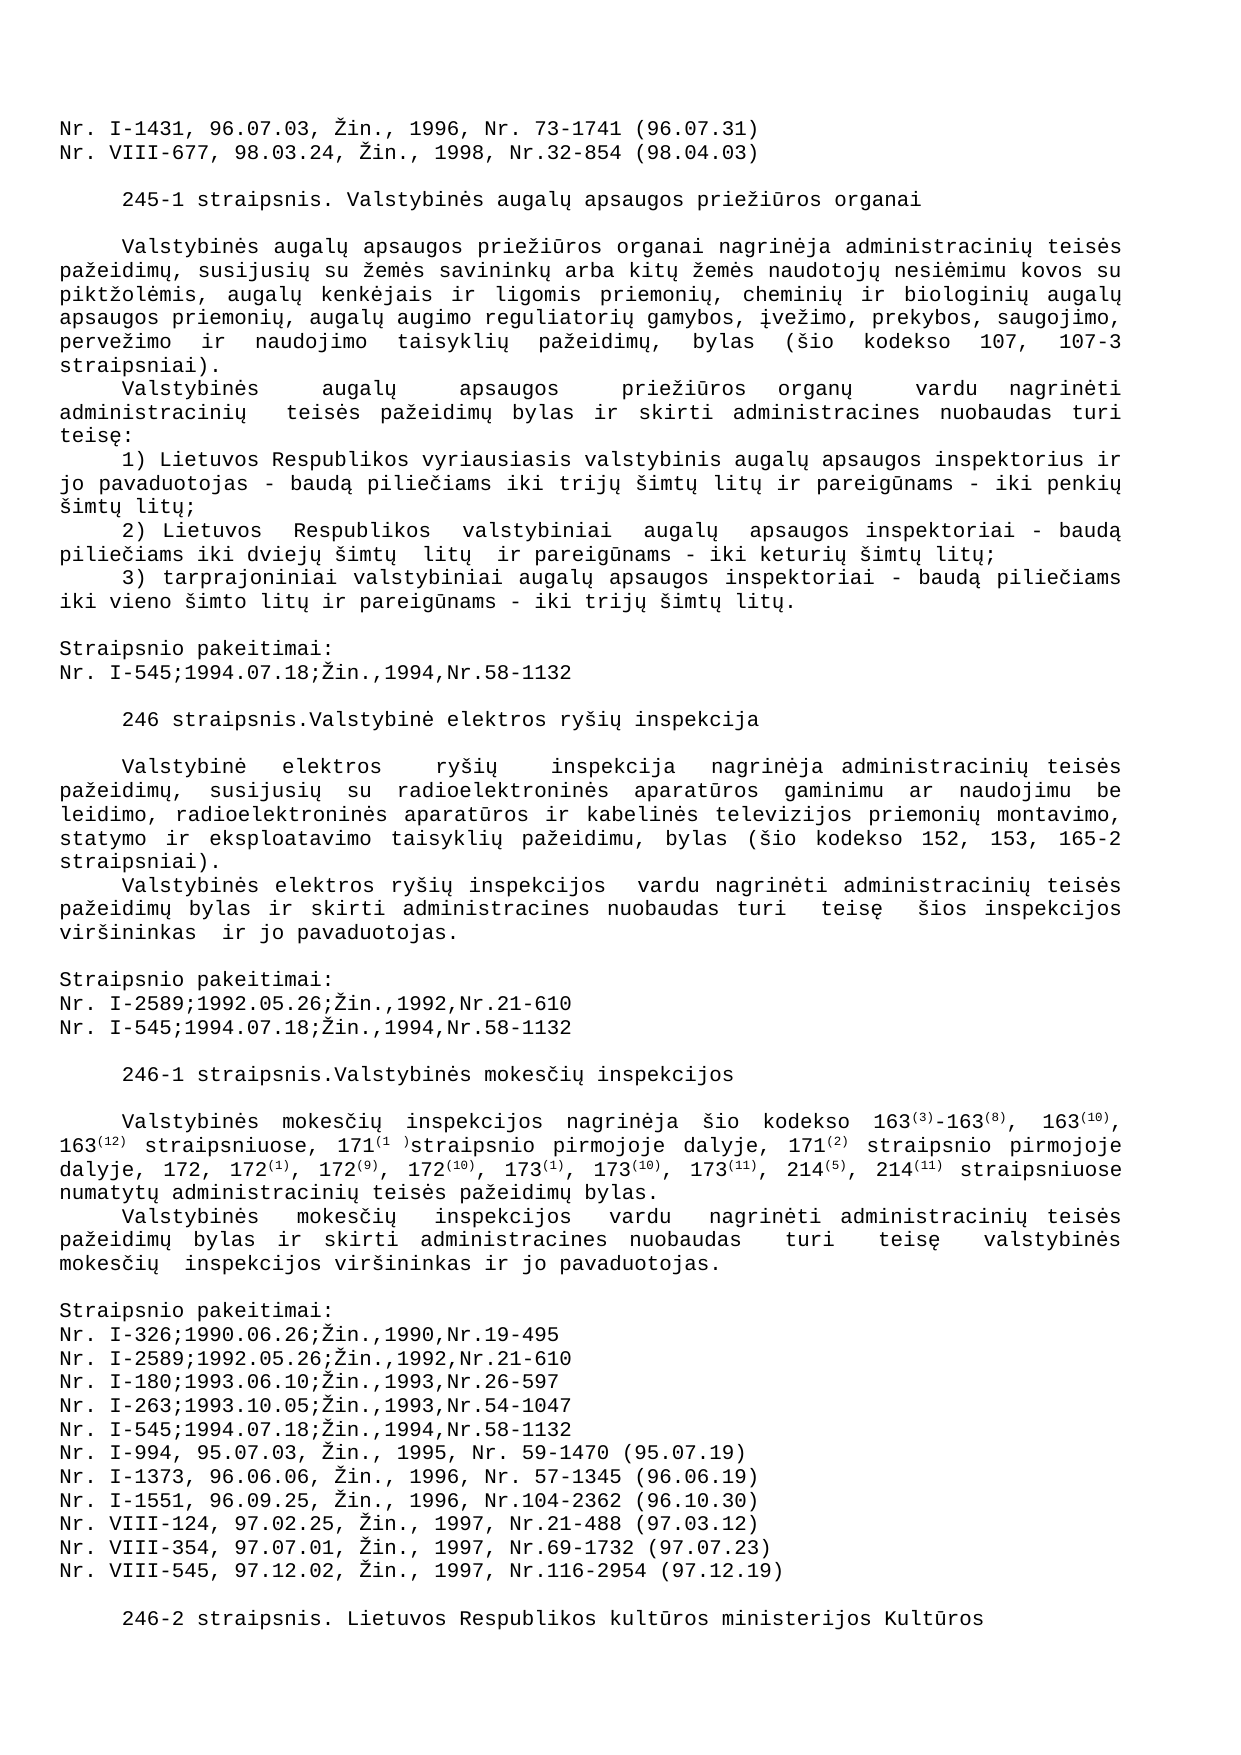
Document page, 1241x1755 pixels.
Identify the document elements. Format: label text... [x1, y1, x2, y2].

text Nr. I-545;1994.07.18;Žin.,1994,Nr.58-1132 [59, 662, 1122, 686]
text Nr. VIII-545, 97.12.02, Žin., 1997, Nr.116-2954 (97.12.19) [59, 1561, 1122, 1584]
text 1) Lietuvos Respublikos vyriausiasis valstybinis augalų apsaugos inspektorius ir jo pavaduotojas - baudą piliečiams iki trijų šimtų litų ir pareigūnams - iki penkių šimtų litų; [59, 449, 1122, 520]
text Nr. I-2589;1992.05.26;Žin.,1992,Nr.21-610 [59, 1348, 1122, 1371]
text Nr. I-545;1994.07.18;Žin.,1994,Nr.58-1132 [59, 1419, 1122, 1442]
text Nr. I-326;1990.06.26;Žin.,1990,Nr.19-495 [59, 1324, 1122, 1348]
text Nr. I-545;1994.07.18;Žin.,1994,Nr.58-1132 [59, 1017, 1122, 1040]
text Nr. VIII-124, 97.02.25, Žin., 1997, Nr.21-488 (97.03.12) [59, 1513, 1122, 1537]
text 245-1 straipsnis. Valstybinės augalų apsaugos priežiūros organai [59, 189, 1122, 213]
text Valstybinės augalų apsaugos priežiūros organų vardu nagrinėti administracinių teisės pažeidimų bylas ir skirti administracines nuobaudas turi teisę: [59, 378, 1122, 449]
text Valstybinės augalų apsaugos priežiūros organai nagrinėja administracinių teisės pažeidimų, susijusių su žemės savininkų arba kitų žemės naudotojų nesiėmimu kovos su piktžolėmis, augalų kenkėjais ir ligomis priemonių, cheminių ir biologinių augalų apsaugos priemonių, augalų augimo reguliatorių gamybos, įvežimo, prekybos, saugojimo, pervežimo ir naudojimo taisyklių pažeidimų, bylas (šio kodekso 107, 107-3 straipsniai). [59, 236, 1122, 378]
text 246-1 straipsnis.Valstybinės mokesčių inspekcijos [59, 1064, 1122, 1088]
text Valstybinės elektros ryšių inspekcijos vardu nagrinėti administracinių teisės pažeidimų bylas ir skirti administracines nuobaudas turi teisę šios inspekcijos viršininkas ir jo pavaduotojas. [59, 875, 1122, 946]
text Nr. I-1431, 96.07.03, Žin., 1996, Nr. 73-1741 (96.07.31) [59, 118, 1122, 142]
text Nr. I-1551, 96.09.25, Žin., 1996, Nr.104-2362 (96.10.30) [59, 1489, 1122, 1513]
text Nr. I-1373, 96.06.06, Žin., 1996, Nr. 57-1345 (96.06.19) [59, 1466, 1122, 1489]
text Nr. VIII-677, 98.03.24, Žin., 1998, Nr.32-854 (98.04.03) [59, 142, 1122, 165]
text Valstybinė elektros ryšių inspekcija nagrinėja administracinių teisės pažeidimų, susijusių su radioelektroninės aparatūros gaminimu ar naudojimu be leidimo, radioelektroninės aparatūros ir kabelinės televizijos priemonių montavimo, statymo ir eksploatavimo taisyklių pažeidimu, bylas (šio kodekso 152, 153, 165-2 straipsniai). [59, 757, 1122, 875]
text Valstybinės mokesčių inspekcijos vardu nagrinėti administracinių teisės pažeidimų bylas ir skirti administracines nuobaudas turi teisę valstybinės mokesčių inspekcijos viršininkas ir jo pavaduotojas. [59, 1206, 1122, 1277]
text Nr. I-263;1993.10.05;Žin.,1993,Nr.54-1047 [59, 1395, 1122, 1419]
text Nr. I-180;1993.06.10;Žin.,1993,Nr.26-597 [59, 1371, 1122, 1395]
text Straipsnio pakeitimai: [59, 1300, 1122, 1324]
text Nr. I-2589;1992.05.26;Žin.,1992,Nr.21-610 [59, 993, 1122, 1017]
text 246 straipsnis.Valstybinė elektros ryšių inspekcija [59, 709, 1122, 733]
text Nr. I-994, 95.07.03, Žin., 1995, Nr. 59-1470 (95.07.19) [59, 1442, 1122, 1466]
text Straipsnio pakeitimai: [59, 638, 1122, 662]
text 246-2 straipsnis. Lietuvos Respublikos kultūros ministerijos Kultūros [59, 1608, 1122, 1631]
text Nr. VIII-354, 97.07.01, Žin., 1997, Nr.69-1732 (97.07.23) [59, 1537, 1122, 1561]
text Valstybinės mokesčių inspekcijos nagrinėja šio kodekso 163(3)-163(8), 163(10), 163(12) straipsniuose, 171(1 )straipsnio pirmojoje dalyje, 171(2) straipsnio pirmojoje dalyje, 172, 172(1), 172(9), 172(10), 173(1), 173(10), 173(11), 214(5), 214(11) straipsniuose numatytų administracinių teisės pažeidimų bylas. [59, 1111, 1122, 1206]
text Straipsnio pakeitimai: [59, 969, 1122, 993]
text 2) Lietuvos Respublikos valstybiniai augalų apsaugos inspektoriai - baudą piliečiams iki dviejų šimtų litų ir pareigūnams - iki keturių šimtų litų; [59, 520, 1122, 567]
text 3) tarprajoniniai valstybiniai augalų apsaugos inspektoriai - baudą piliečiams iki vieno šimto litų ir pareigūnams - iki trijų šimtų litų. [59, 567, 1122, 615]
